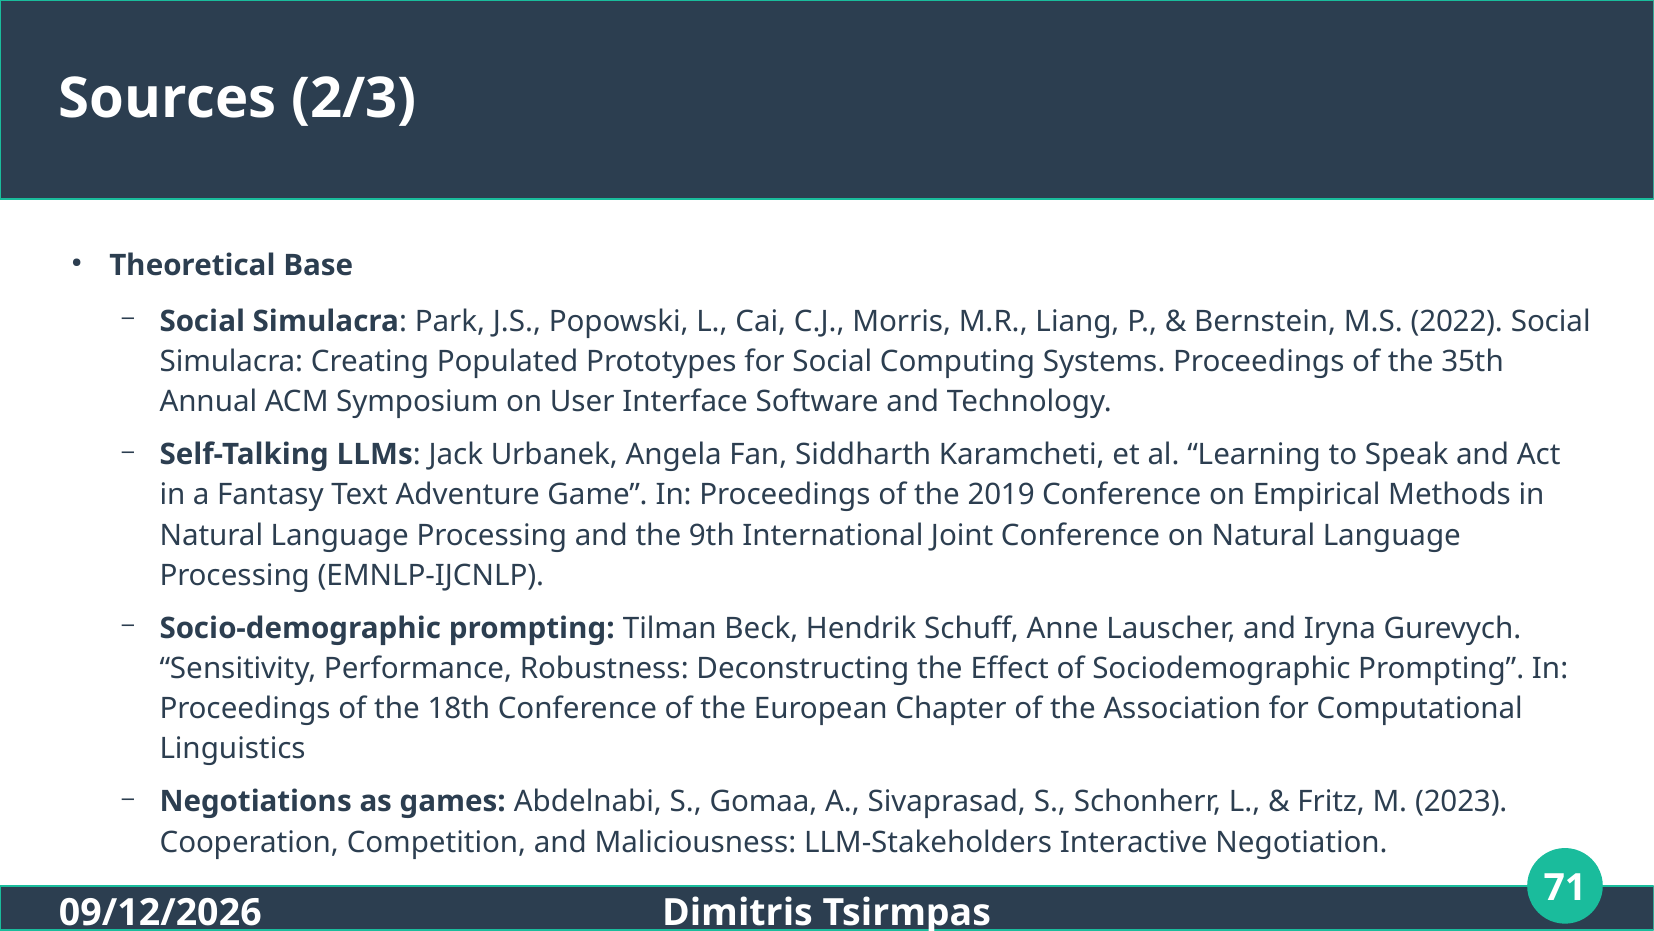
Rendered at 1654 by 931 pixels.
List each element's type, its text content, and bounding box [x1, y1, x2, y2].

title Sources (2/3) [59, 37, 1595, 155]
list Theoretical Base Social Simulacra: Park, J.S., Popowski, L., Cai, C.J., Morris, M.R., Liang, P., & Bernstein, M.S. (2022). Social Simulacra: Creating Populated Prototypes for Social Computing Systems. Proceedings of the 35th Annual ACM Symposium on User Interface Software and Technology. Self-Talking LLMs: Jack Urbanek, Angela Fan, Siddharth Karamcheti, et al. “Learning to Speak and Act in a Fantasy Text Adventure Game”. In: Proceedings of the 2019 Conference on Empirical Methods in Natural Language Processing and the 9th International Joint Conference on Natural Language Processing (EMNLP-IJCNLP). Socio-demographic prompting: Tilman Beck, Hendrik Schuff, Anne Lauscher, and Iryna Gurevych. “Sensitivity, Performance, Robustness: Deconstructing the Effect of Sociodemographic Prompting”. In: Proceedings of the 18th Conference of the European Chapter of the Association for Computational Linguistics Negotiations as games: Abdelnabi, S., Gomaa, A., Sivaprasad, S., Schonherr, L., & Fritz, M. (2023). Cooperation, Competition, and Maliciousness: LLM-Stakeholders Interactive Negotiation. [59, 243, 1595, 864]
